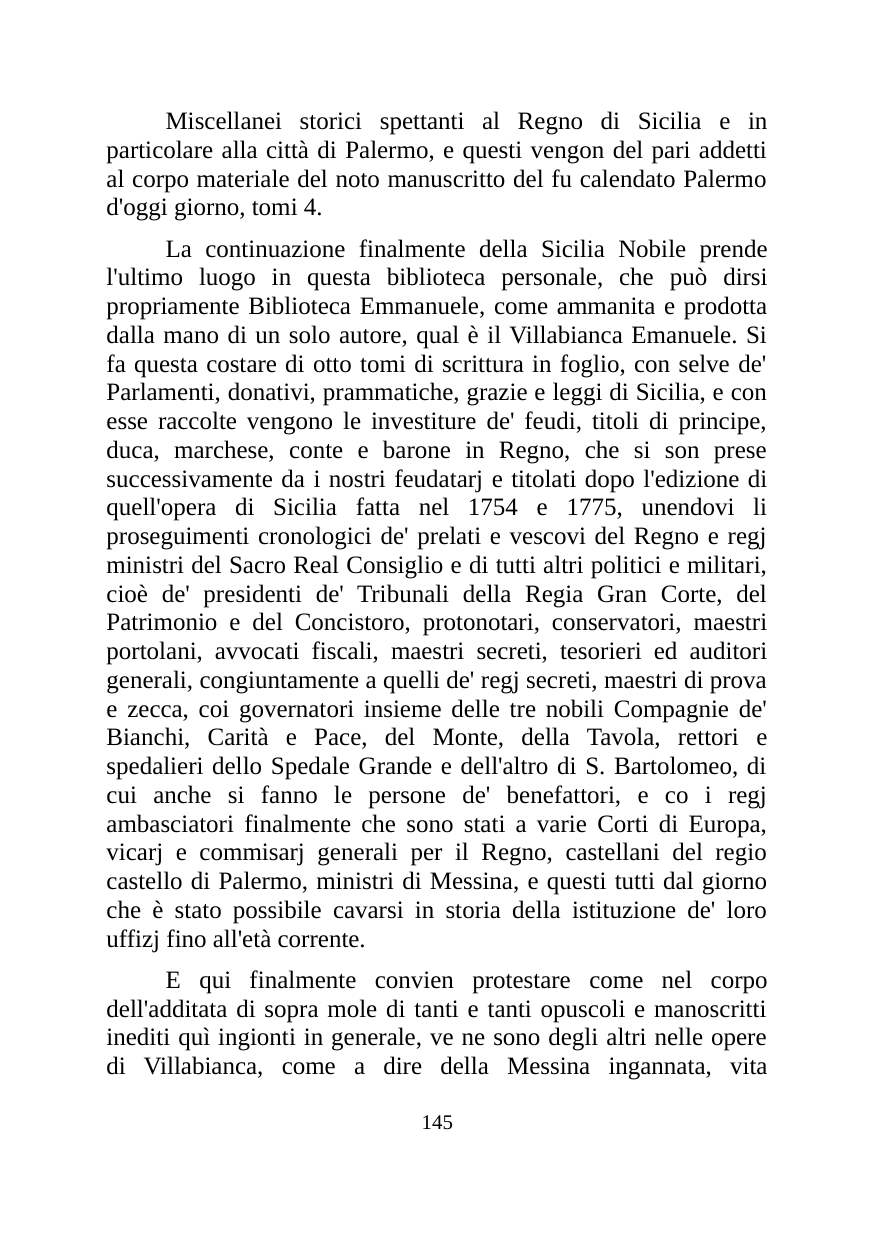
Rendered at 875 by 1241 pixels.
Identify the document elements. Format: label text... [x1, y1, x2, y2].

text E qui finalmente convien protestare come nel corpo dell'additata di sopra mole di tanti e tanti opuscoli e manoscritti inediti quì ingionti in generale, ve ne sono degli altri nelle opere di Villabianca, come a dire della Messina ingannata, vita [106, 965, 768, 1080]
text La continuazione finalmente della Sicilia Nobile prende l'ultimo luogo in questa biblioteca personale, che può dirsi propriamente Biblioteca Emmanuele, come ammanita e prodotta dalla mano di un solo autore, qual è il Villabianca Emanuele. Si fa questa costare di otto tomi di scrittura in foglio, con selve de' Parlamenti, donativi, prammatiche, grazie e leggi di Sicilia, e con esse raccolte vengono le investiture de' feudi, titoli di principe, duca, marchese, conte e barone in Regno, che si son prese successivamente da i nostri feudatarj e titolati dopo l'edizione di quell'opera di Sicilia fatta nel 1754 e 1775, unendovi li proseguimenti cronologici de' prelati e vescovi del Regno e regj ministri del Sacro Real Consiglio e di tutti altri politici e militari, cioè de' presidenti de' Tribunali della Regia Gran Corte, del Patrimonio e del Concistoro, protonotari, conservatori, maestri portolani, avvocati fiscali, maestri secreti, tesorieri ed auditori generali, congiuntamente a quelli de' regj secreti, maestri di prova e zecca, coi governatori insieme delle tre nobili Compagnie de' Bianchi, Carità e Pace, del Monte, della Tavola, rettori e spedalieri dello Spedale Grande e dell'altro di S. Bartolomeo, di cui anche si fanno le persone de' benefattori, e co i regj ambasciatori finalmente che sono stati a varie Corti di Europa, vicarj e commisarj generali per il Regno, castellani del regio castello di Palermo, ministri di Messina, e questi tutti dal giorno che è stato possibile cavarsi in storia della istituzione de' loro uffizj fino all'età corrente. [106, 234, 768, 952]
text Miscellanei storici spettanti al Regno di Sicilia e in particolare alla città di Palermo, e questi vengon del pari addetti al corpo materiale del noto manuscritto del fu calendato Palermo d'oggi giorno, tomi 4. [106, 106, 768, 221]
